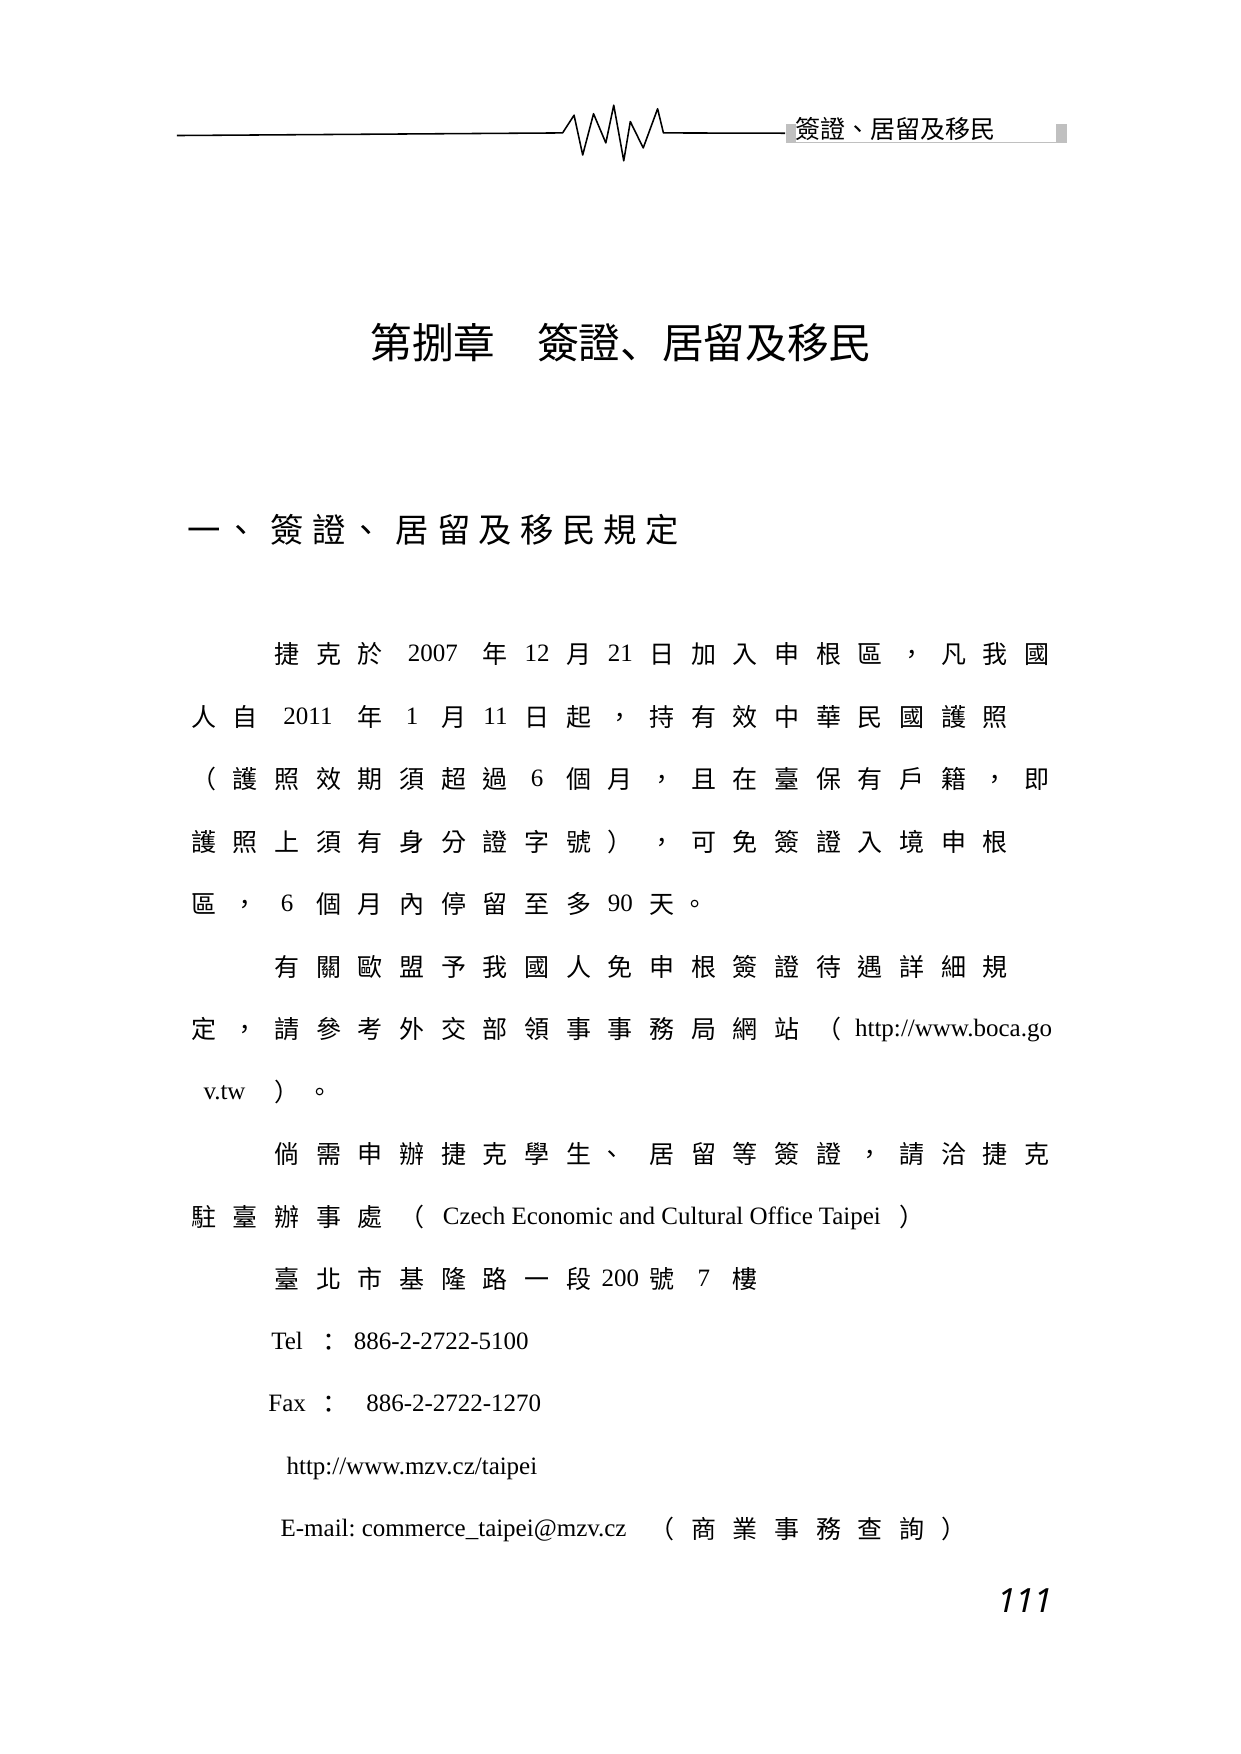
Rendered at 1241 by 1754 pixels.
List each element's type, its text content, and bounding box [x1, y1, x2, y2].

text 臺北市基隆路一段200號7樓 [183, 1236, 1058, 1299]
text Tel：886-2-2722-5100 [183, 1299, 1058, 1361]
text http://www.mzv.cz/taipei [183, 1424, 1058, 1486]
text 倘需申辦捷克學生、居留等簽證，請洽捷克駐臺辦事處（Czech Economic and Cultural Office Taipei） [183, 1111, 1058, 1236]
text 捷克於2007年12月21日加入申根區，凡我國人自2011年1月11日起，持有效中華民國護照（護照效期須超過6個月，且在臺保有戶籍，即護照上須有身分證字號），可免簽證入境申根區，6個月內停留至多90天。 [183, 611, 1058, 924]
text 有關歐盟予我國人免申根簽證待遇詳細規定，請參考外交部領事事務局網站（http://www.boca.gov.tw）。 [183, 924, 1058, 1111]
text 一、簽證、居留及移民規定 [183, 486, 1058, 549]
text 第捌章 簽證、居留及移民 [183, 299, 1058, 361]
text Fax：886-2-2722-1270 [183, 1361, 1058, 1424]
text E-mail: commerce_taipei@mzv.cz（商業事務查詢） [183, 1486, 1058, 1549]
